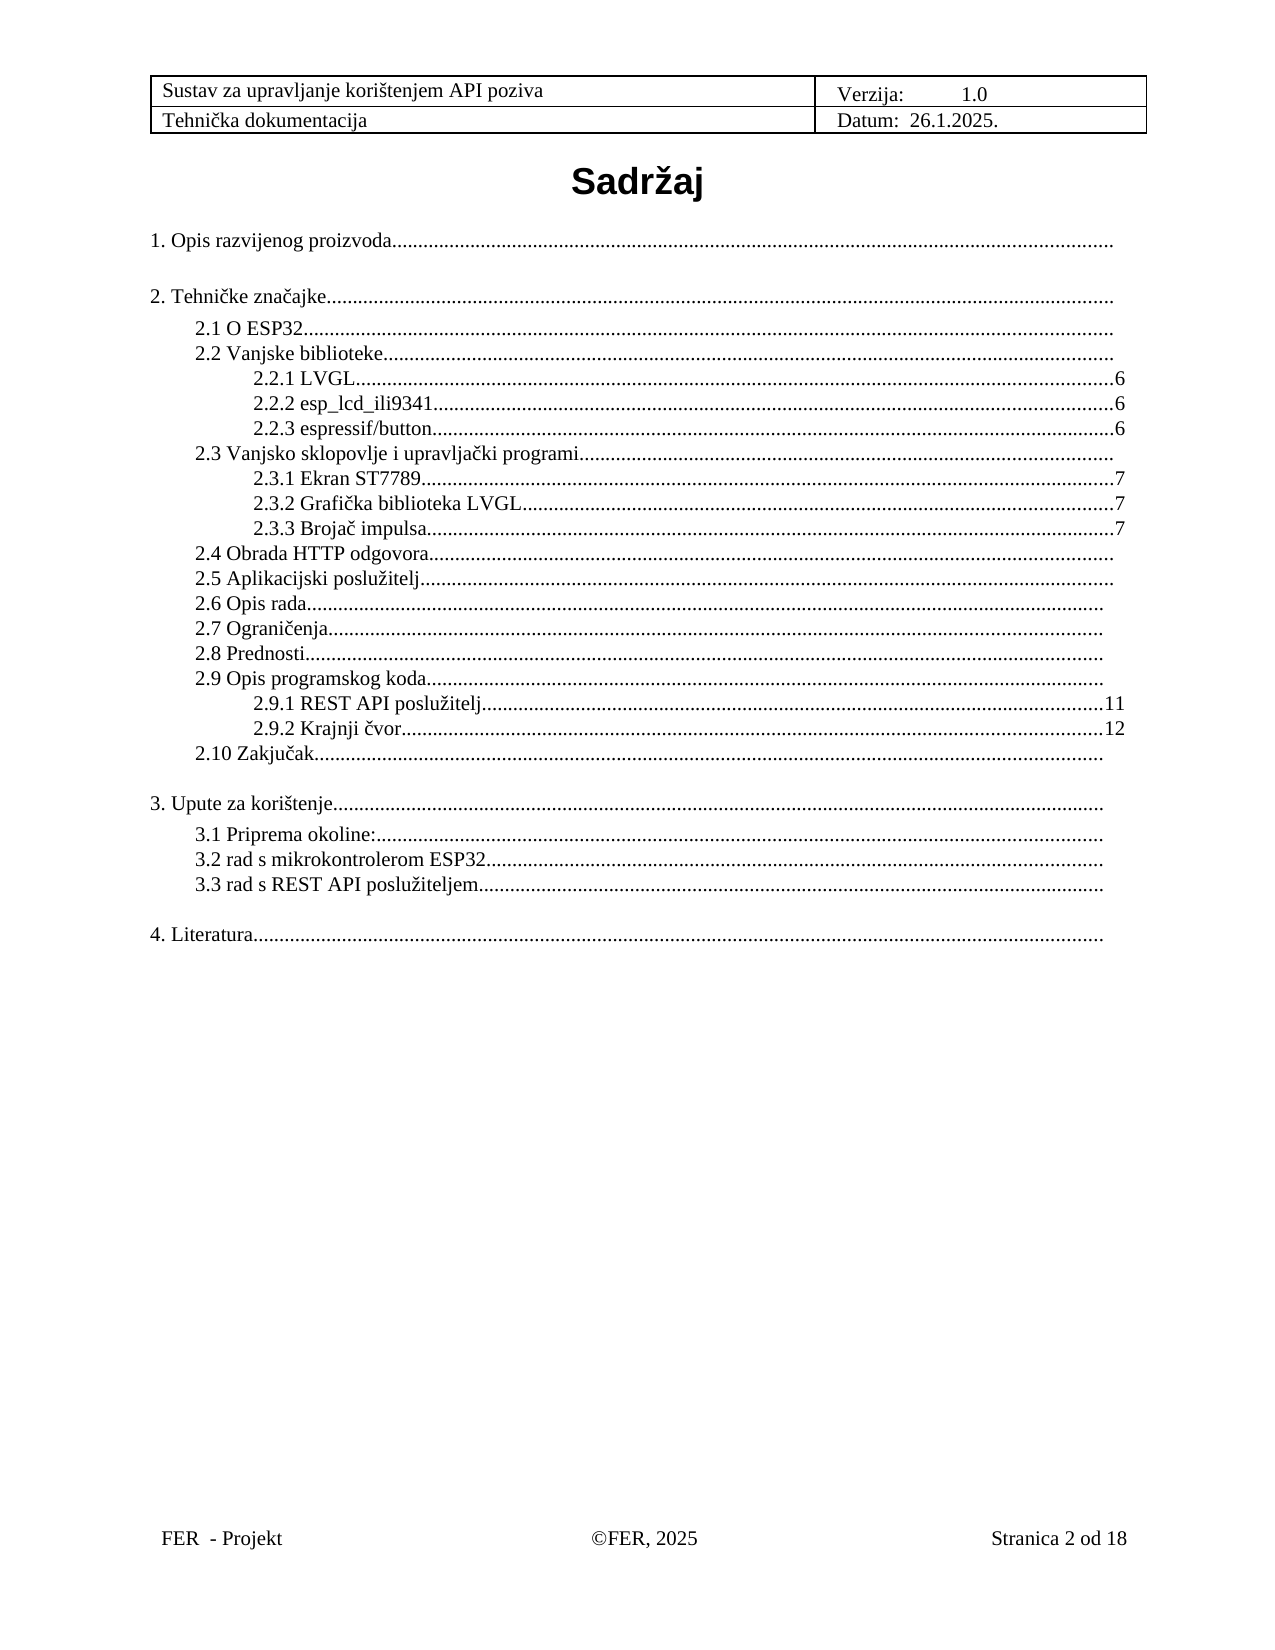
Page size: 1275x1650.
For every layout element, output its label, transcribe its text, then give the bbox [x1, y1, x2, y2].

text 1. Opis razvijenog proizvoda 3 [150, 227, 1050, 252]
text 2.10 Zakjučak 13 [195, 739, 1050, 764]
text 2.9.1 REST API poslužitelj 11 [253, 689, 1125, 714]
text 2.3 Vanjsko sklopovlje i upravljački programi 7 [195, 439, 1050, 464]
text 2.2.1 LVGL 6 [253, 364, 1125, 389]
text 2.1 O ESP32 5 [195, 314, 1050, 339]
text 2.5 Aplikacijski poslužitelj 9 [195, 564, 1050, 589]
text 2.9 Opis programskog koda 11 [195, 664, 1050, 689]
text 2.4 Obrada HTTP odgovora 8 [195, 539, 1050, 564]
text 2.3.2 Grafička biblioteka LVGL 7 [253, 489, 1125, 514]
text 2.9.2 Krajnji čvor 12 [253, 714, 1125, 739]
text 2.2.3 espressif/button 6 [253, 414, 1125, 439]
text 2.3.3 Brojač impulsa 7 [253, 514, 1125, 539]
text 2.7 Ograničenja 11 [195, 614, 1050, 639]
text 2.8 Prednosti 11 [195, 639, 1050, 664]
text 3.2 rad s mikrokontrolerom ESP32 14 [195, 846, 1050, 871]
text 2.6 Opis rada 10 [195, 589, 1050, 614]
text 3. Upute za korištenje 14 [150, 789, 1050, 814]
text 3.3 rad s REST API poslužiteljem 14 [195, 871, 1050, 896]
text 3.1 Priprema okoline: 14 [195, 821, 1050, 846]
text 2.2 Vanjske biblioteke 6 [195, 339, 1050, 364]
title Sadržaj [150, 159, 1125, 202]
text 2.2.2 esp_lcd_ili9341 6 [253, 389, 1125, 414]
text 2.3.1 Ekran ST7789 7 [253, 464, 1125, 489]
text 4. Literatura 15 [150, 921, 1050, 946]
text 2. Tehničke značajke 4 [150, 283, 1050, 308]
